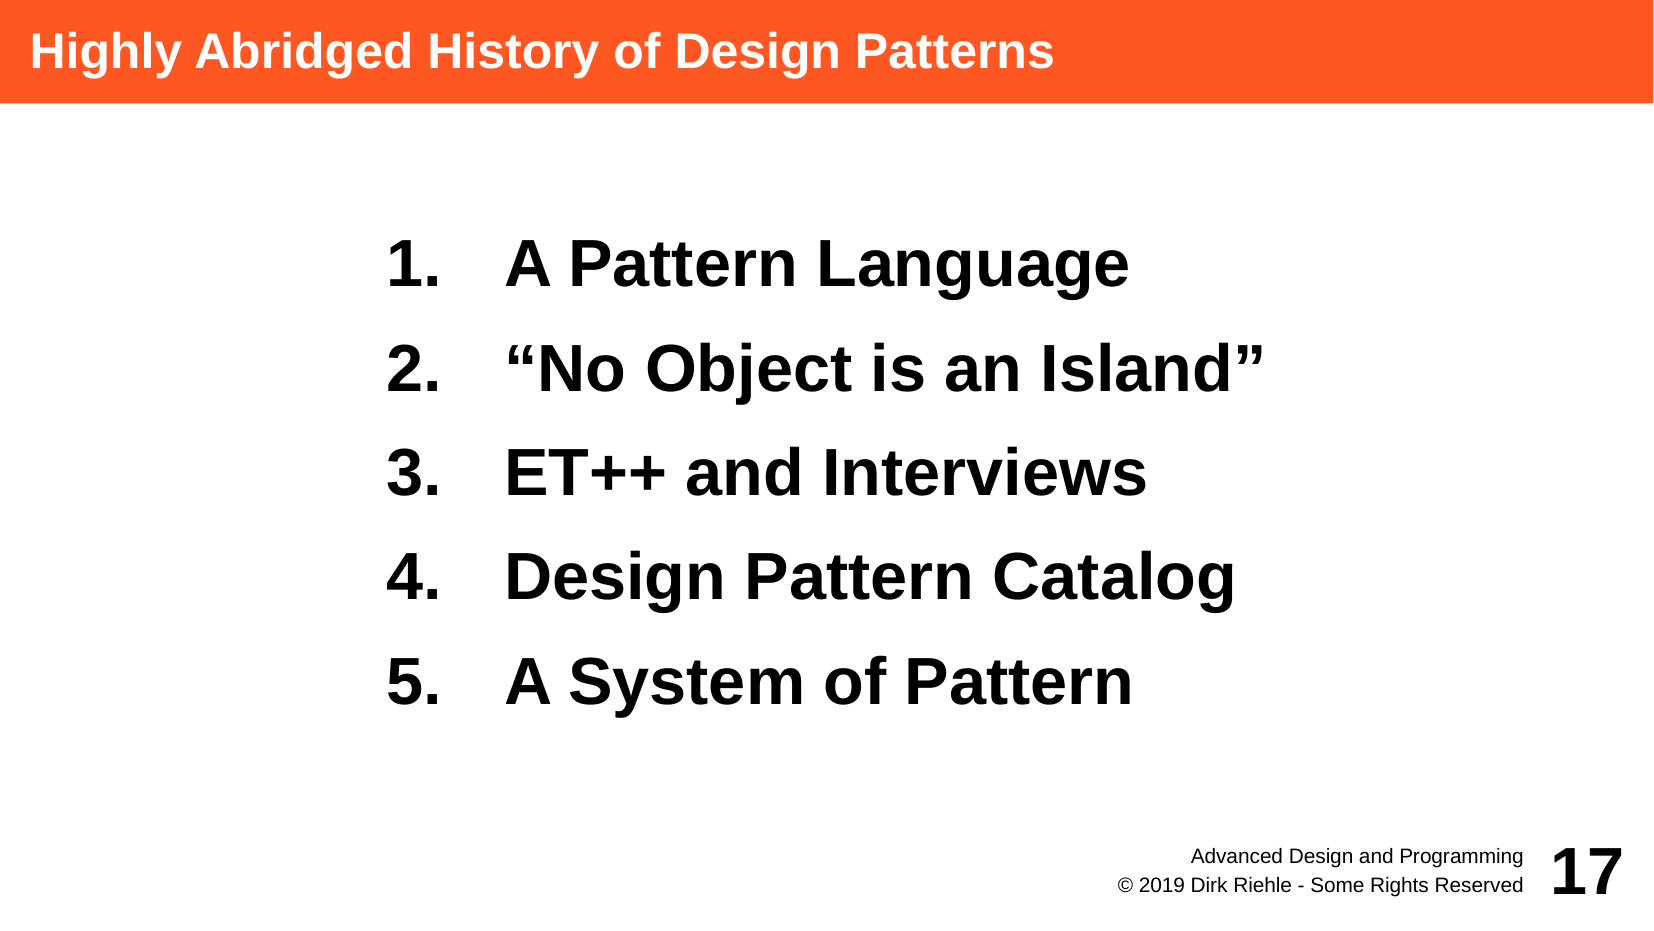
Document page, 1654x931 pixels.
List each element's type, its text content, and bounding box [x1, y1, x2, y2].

title Highly Abridged History of Design Patterns [0, 0, 1654, 104]
subtitle A Pattern Language “No Object is an Island” ET++ and Interviews Design Pattern Catalog A System of Pattern [29, 132, 1625, 813]
